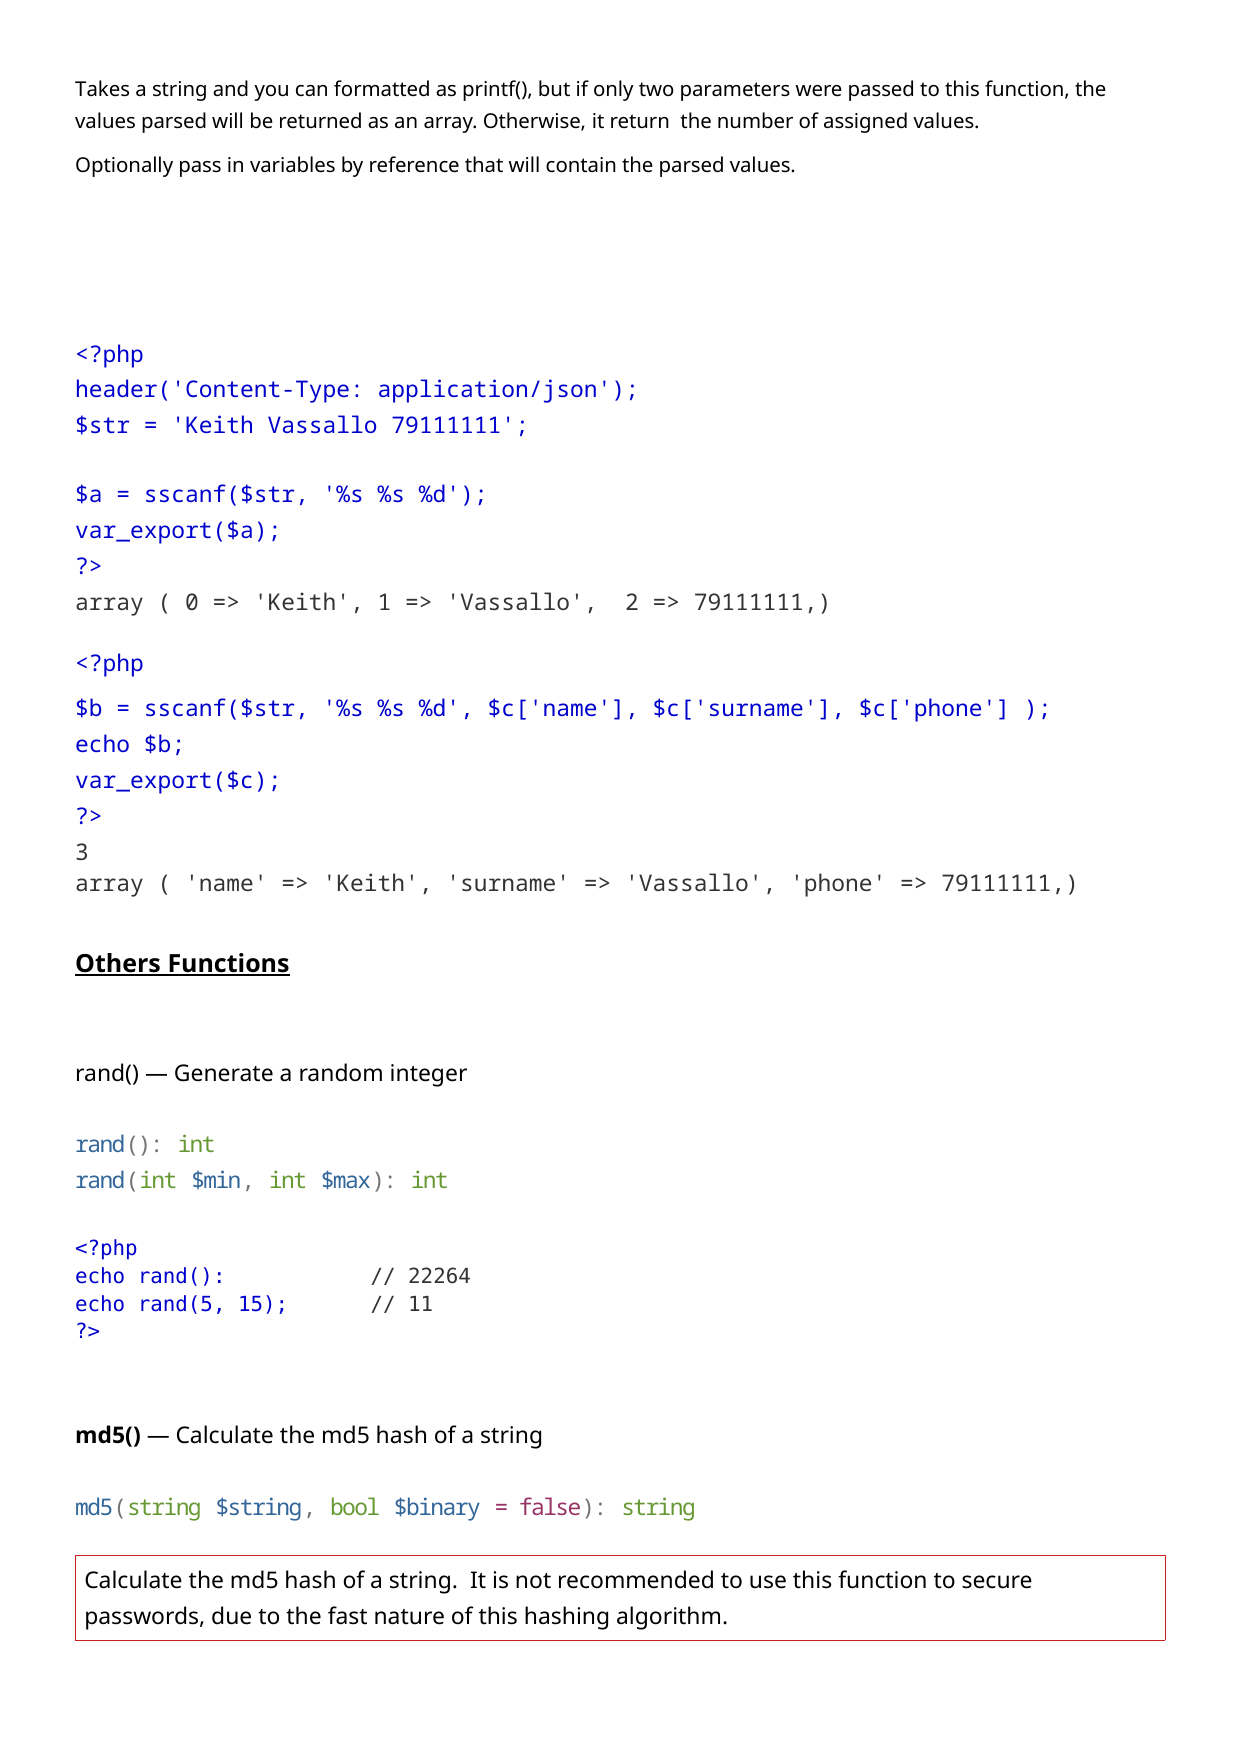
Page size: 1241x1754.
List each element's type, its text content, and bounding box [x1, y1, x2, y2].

text Takes a string and you can formatted as printf(), but if only two parameters were passed to this function, the values parsed will be returned as an array. Otherwise, it return the number of assigned values. [75, 75, 1165, 134]
text Others Functions [75, 945, 1165, 979]
text rand() — Generate a random integer [75, 1056, 1165, 1088]
text rand(int $min, int $max): int [75, 1164, 1165, 1196]
text md5() — Calculate the md5 hash of a string [75, 1419, 1165, 1451]
text header('Content-Type: application/json'); [75, 373, 1165, 405]
text rand(): int [75, 1128, 1165, 1159]
text <?php [75, 337, 1165, 369]
text var_export($a); [75, 514, 1165, 545]
text echo $b; [75, 728, 1165, 759]
text array ( 0 => 'Keith', 1 => 'Vassallo', 2 => 79111111,) [75, 586, 1165, 617]
text Calculate the md5 hash of a string. It is not recommended to use this function to secure passwords, due to the fast nature of this hashing algorithm. [76, 1556, 1165, 1640]
text var_export($c); [75, 764, 1165, 795]
text <?php [75, 647, 1165, 678]
text echo rand(5, 15); // 11 [75, 1292, 1165, 1316]
text echo rand(): // 22264 [75, 1264, 1165, 1288]
text <?php [75, 1236, 1165, 1260]
text md5(string $string, bool $binary = false): string [75, 1491, 1165, 1522]
text ?> [75, 800, 1165, 831]
text 3 [75, 836, 1165, 867]
text ?> [75, 550, 1165, 581]
text array ( 'name' => 'Keith', 'surname' => 'Vassallo', 'phone' => 79111111,) [75, 867, 1165, 898]
text $b = sscanf($str, '%s %s %d', $c['name'], $c['surname'], $c['phone'] ); [75, 692, 1165, 723]
text Optionally pass in variables by reference that will contain the parsed values. [75, 151, 1165, 178]
text $a = sscanf($str, '%s %s %d'); [75, 478, 1165, 509]
text $str = 'Keith Vassallo 79111111'; [75, 409, 1165, 441]
text ?> [75, 1319, 1165, 1344]
